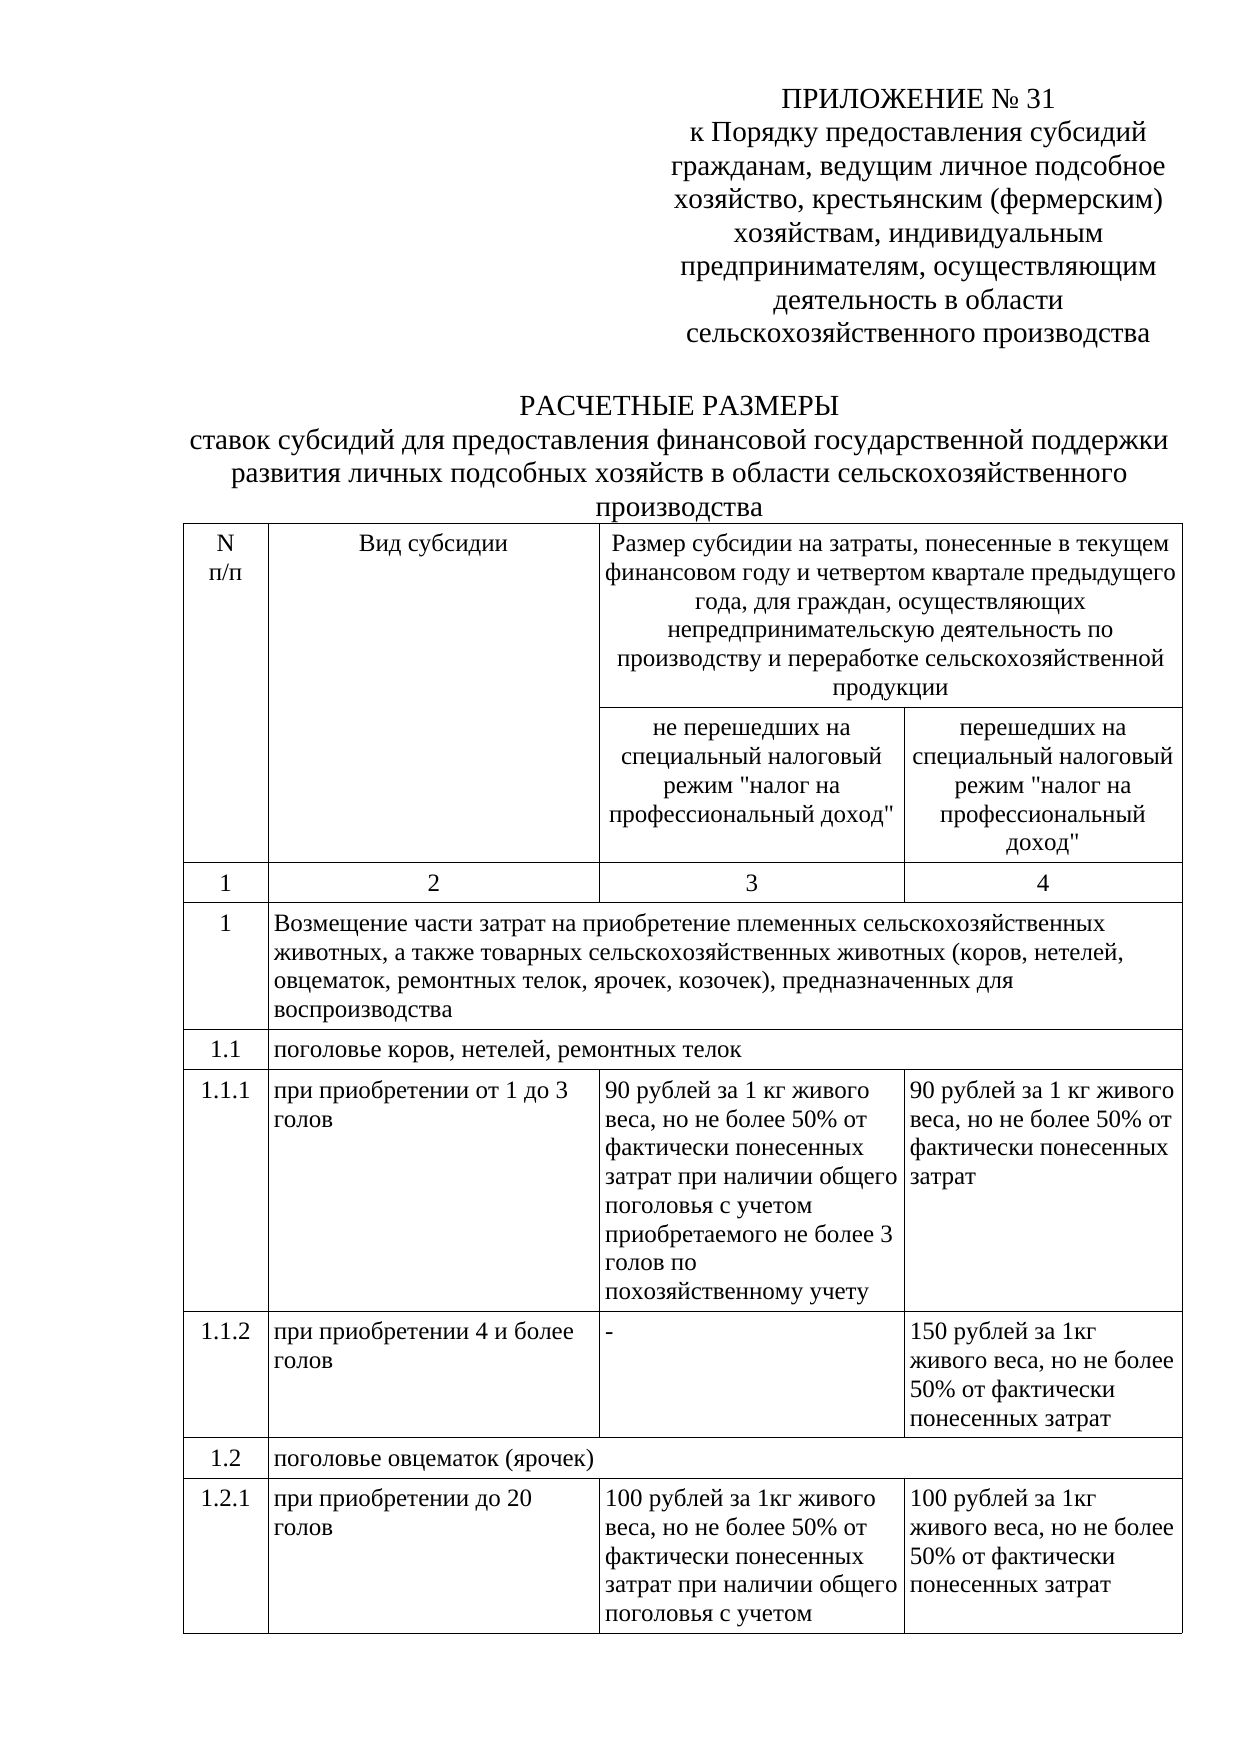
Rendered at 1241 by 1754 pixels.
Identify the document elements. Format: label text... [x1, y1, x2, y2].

table_cell при приобретении от 1 до 3 голов [269, 1070, 599, 1311]
table_cell 4 [905, 863, 1182, 902]
table_header Размер субсидии на затраты, понесенные в текущем финансовом году и четвертом квартале предыдущего года, для граждан, осуществляющих непредпринимательскую деятельность по производству и переработке сельскохозяйственной продукции [600, 524, 1182, 707]
table_header ПРИЛОЖЕНИЕ № 31 к Порядку предоставления субсидий гражданам, ведущим личное подсобное хозяйство, крестьянским (фермерским) хозяйствам, индивидуальным предпринимателям, осуществляющим деятельность в области сельскохозяйственного производства [655, 75, 1182, 355]
table_cell 3 [600, 863, 904, 902]
table_cell не перешедших на специальный налоговый режим "налог на профессиональный доход" [600, 708, 904, 862]
table_cell Возмещение части затрат на приобретение племенных сельскохозяйственных животных, а также товарных сельскохозяйственных животных (коров, нетелей, овцематок, ремонтных телок, ярочек, козочек), предназначенных для воспроизводства [269, 903, 1182, 1029]
table_cell 90 рублей за 1 кг живого веса, но не более 50% от фактически понесенных затрат [905, 1070, 1182, 1311]
table_cell 1.2 [184, 1438, 268, 1477]
table_cell 90 рублей за 1 кг живого веса, но не более 50% от фактически понесенных затрат при наличии общего поголовья с учетом приобретаемого не более 3 голов по похозяйственному учету [600, 1070, 904, 1311]
table_cell при приобретении до 20 голов [269, 1479, 599, 1633]
table_cell 1 [184, 863, 268, 902]
table_cell 2 [269, 863, 599, 902]
table_header N п/п [184, 524, 268, 862]
table_cell 150 рублей за 1кг живого веса, но не более 50% от фактически понесенных затрат [905, 1312, 1182, 1437]
table_cell 1.1 [184, 1030, 268, 1069]
title РАСЧЕТНЫЕ РАЗМЕРЫ [177, 388, 1181, 422]
table_cell поголовье коров, нетелей, ремонтных телок [269, 1030, 1182, 1069]
table_cell поголовье овцематок (ярочек) [269, 1438, 1182, 1477]
table_header [177, 75, 655, 355]
table_header Вид субсидии [269, 524, 599, 862]
table_cell 100 рублей за 1кг живого веса, но не более 50% от фактически понесенных затрат при наличии общего поголовья с учетом [600, 1479, 904, 1633]
table_cell 1.1.2 [184, 1312, 268, 1437]
table_cell при приобретении 4 и более голов [269, 1312, 599, 1437]
table_cell - [600, 1312, 904, 1437]
table_cell 1.1.1 [184, 1070, 268, 1311]
table_cell 1.2.1 [184, 1479, 268, 1633]
title ставок субсидий для предоставления финансовой государственной поддержки развития личных подсобных хозяйств в области сельскохозяйственного производства [177, 422, 1181, 522]
table_cell 100 рублей за 1кг живого веса, но не более 50% от фактически понесенных затрат [905, 1479, 1182, 1633]
table_cell 1 [184, 903, 268, 1029]
table_cell перешедших на специальный налоговый режим "налог на профессиональный доход" [905, 708, 1182, 862]
